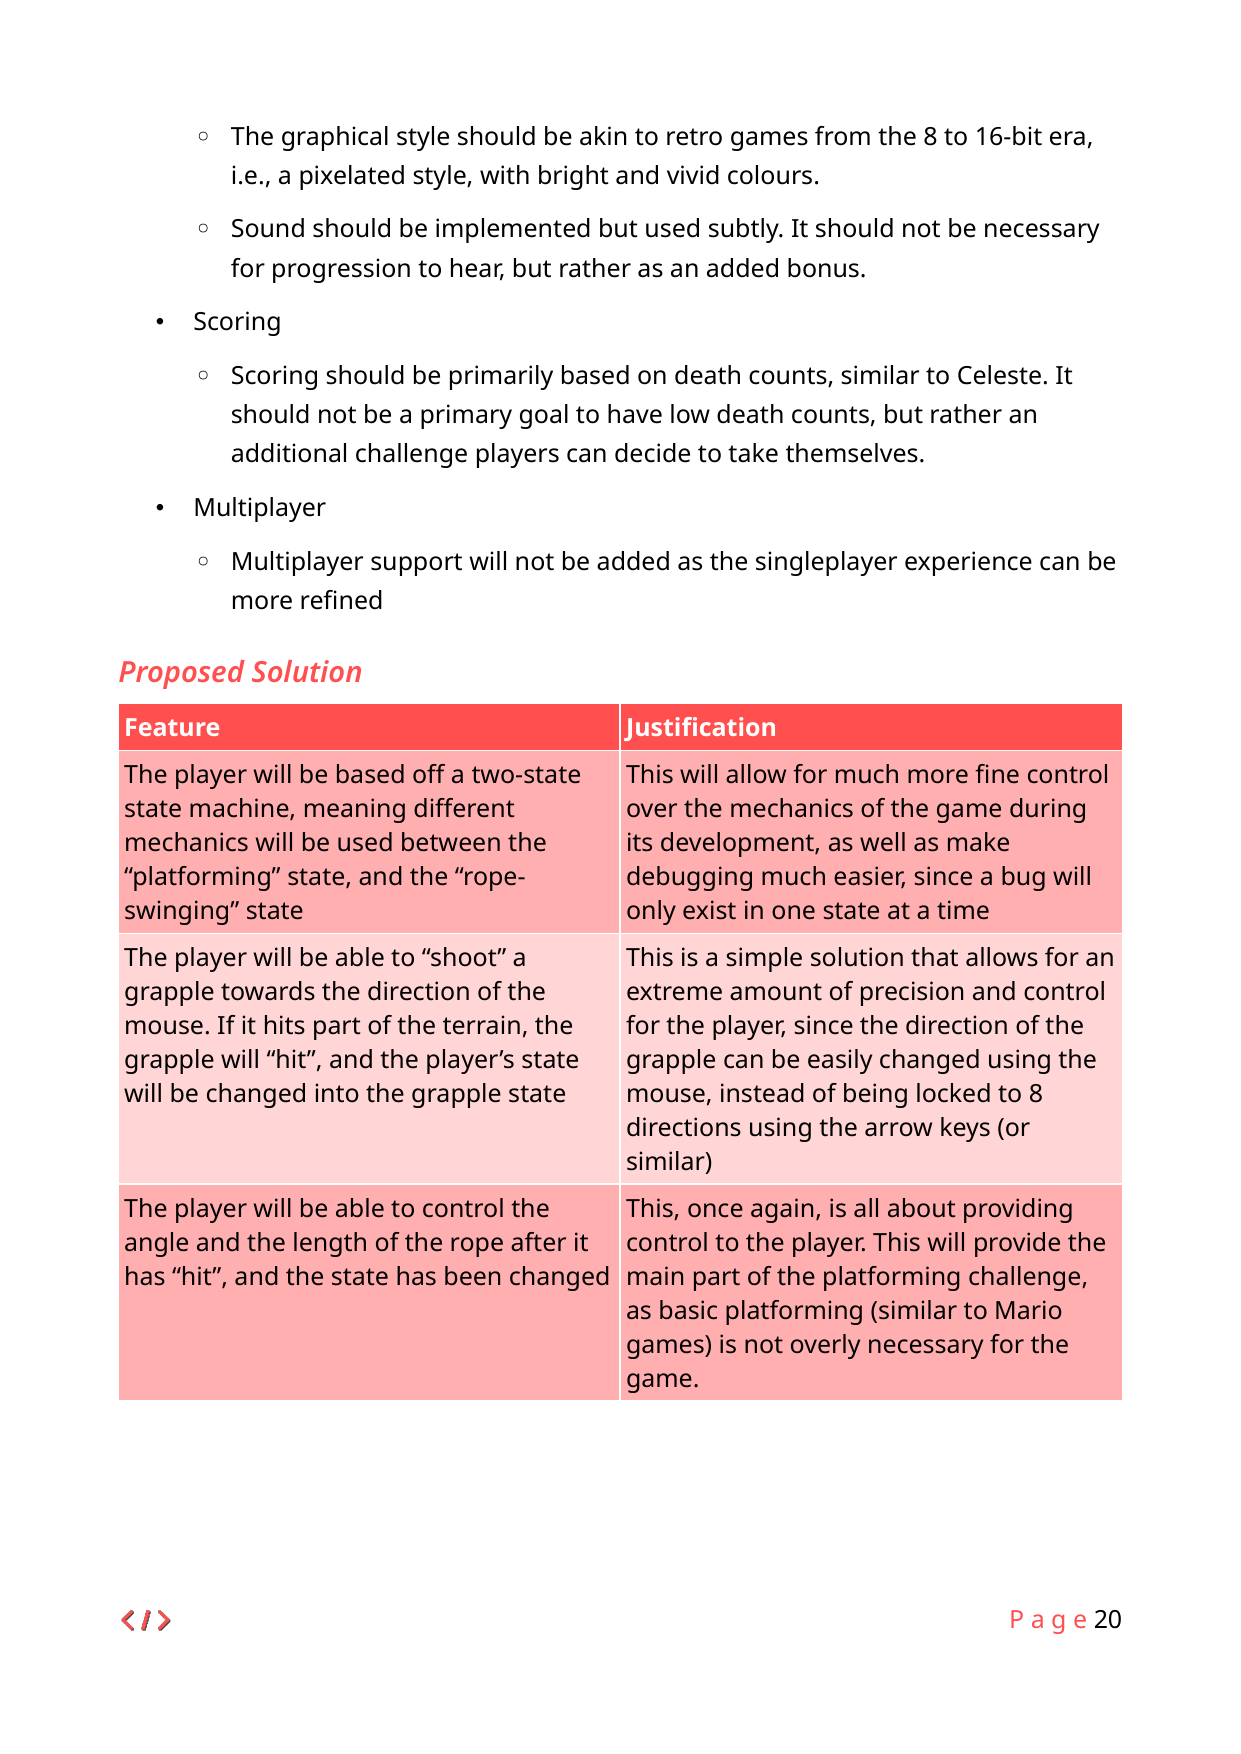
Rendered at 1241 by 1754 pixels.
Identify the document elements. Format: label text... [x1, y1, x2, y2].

table_header Justification [621, 704, 1122, 750]
list The graphical style should be akin to retro games from the 8 to 16-bit era, i.e., a pixelated style, with bright and vivid colours. [193, 118, 1122, 191]
table_cell The player will be able to “shoot” a grapple towards the direction of the mouse. If it hits part of the terrain, the grapple will “hit”, and the player’s state will be changed into the grapple state [119, 934, 619, 1183]
table_cell The player will be based off a two-state state machine, meaning different mechanics will be used between the “platforming” state, and the “rope-swinging” state [119, 751, 619, 933]
picture [116, 1591, 175, 1649]
table_cell The player will be able to control the angle and the length of the rope after it has “hit”, and the state has been changed [119, 1185, 619, 1400]
table_cell This, once again, is all about providing control to the player. This will provide the main part of the platforming challenge, as basic platforming (similar to Mario games) is not overly necessary for the game. [621, 1185, 1122, 1400]
table_header Feature [119, 704, 619, 750]
subtitle Proposed Solution [118, 651, 1122, 691]
list Multiplayer [156, 490, 1122, 524]
list Scoring should be primarily based on death counts, similar to Celeste. It should not be a primary goal to have low death counts, but rather an additional challenge players can decide to take themselves. [193, 358, 1122, 470]
list Scoring [156, 304, 1122, 338]
table_cell This is a simple solution that allows for an extreme amount of precision and control for the player, since the direction of the grapple can be easily changed using the mouse, instead of being locked to 8 directions using the arrow keys (or similar) [621, 934, 1122, 1183]
list Sound should be implemented but used subtly. It should not be necessary for progression to hear, but rather as an added bonus. [193, 211, 1122, 284]
list Multiplayer support will not be added as the singleplayer experience can be more refined [193, 543, 1122, 617]
table_cell This will allow for much more fine control over the mechanics of the game during its development, as well as make debugging much easier, since a bug will only exist in one state at a time [621, 751, 1122, 933]
